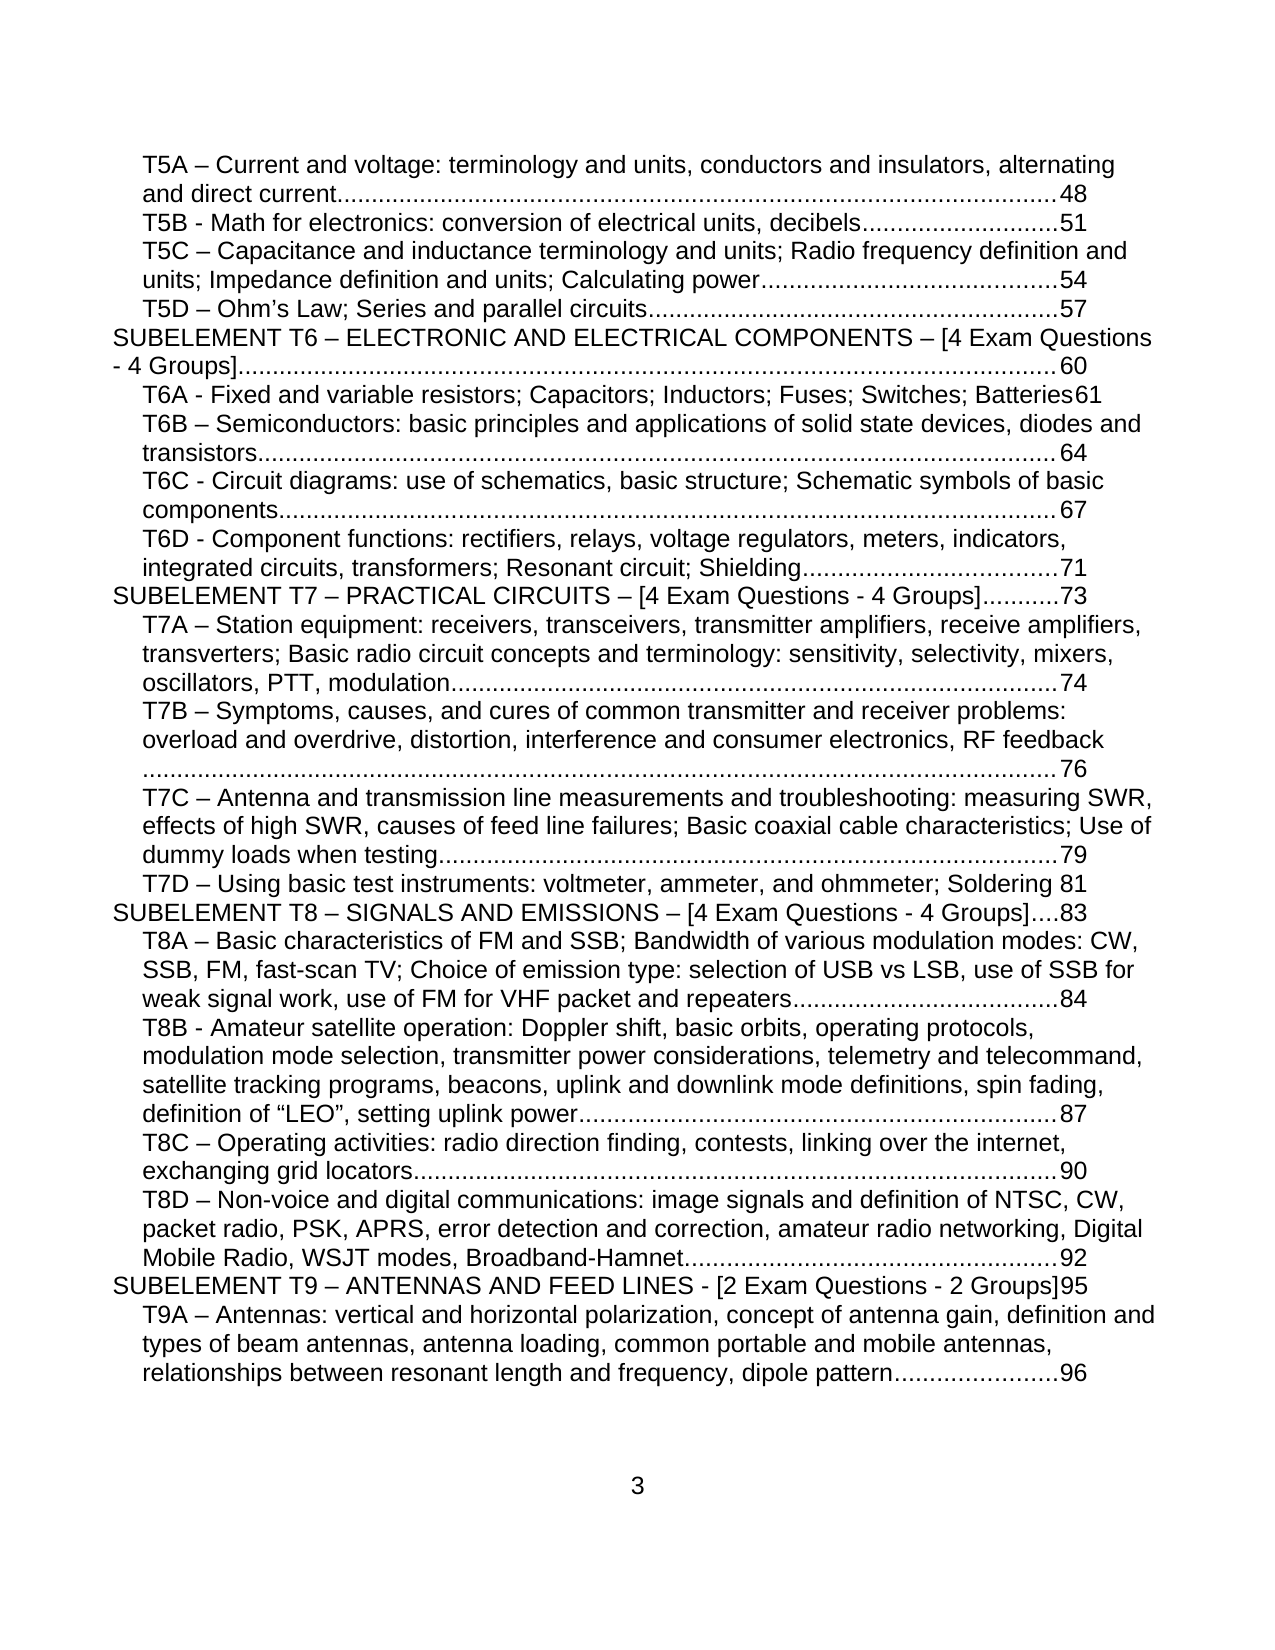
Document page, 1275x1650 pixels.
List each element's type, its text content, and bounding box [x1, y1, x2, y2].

text SUBELEMENT T7 – PRACTICAL CIRCUITS – [4 Exam Questions - 4 Groups] 73 [112, 581, 1162, 610]
text T7B – Symptoms, causes, and cures of common transmitter and receiver problems: overload and overdrive, distortion, interference and consumer electronics, RF feedback 76 [142, 696, 1162, 782]
text T6C - Circuit diagrams: use of schematics, basic structure; Schematic symbols of basic components 67 [142, 466, 1162, 524]
text T5B - Math for electronics: conversion of electrical units, decibels 51 [142, 207, 1162, 236]
text SUBELEMENT T6 – ELECTRONIC AND ELECTRICAL COMPONENTS – [4 Exam Questions - 4 Groups] 60 [112, 322, 1162, 380]
text T7A – Station equipment: receivers, transceivers, transmitter amplifiers, receive amplifiers, transverters; Basic radio circuit concepts and terminology: sensitivity, selectivity, mixers, oscillators, PTT, modulation 74 [142, 610, 1162, 696]
text T5A – Current and voltage: terminology and units, conductors and insulators, alternating and direct current 48 [142, 150, 1162, 207]
text T6A - Fixed and variable resistors; Capacitors; Inductors; Fuses; Switches; Batteries 61 [142, 380, 1162, 409]
text T7C – Antenna and transmission line measurements and troubleshooting: measuring SWR, effects of high SWR, causes of feed line failures; Basic coaxial cable characteristics; Use of dummy loads when testing 79 [142, 782, 1162, 869]
text T6B – Semiconductors: basic principles and applications of solid state devices, diodes and transistors 64 [142, 409, 1162, 466]
text T8D – Non-voice and digital communications: image signals and definition of NTSC, CW, packet radio, PSK, APRS, error detection and correction, amateur radio networking, Digital Mobile Radio, WSJT modes, Broadband-Hamnet 92 [142, 1185, 1162, 1271]
text SUBELEMENT T9 – ANTENNAS AND FEED LINES - [2 Exam Questions - 2 Groups] 95 [112, 1271, 1162, 1300]
text T5C – Capacitance and inductance terminology and units; Radio frequency definition and units; Impedance definition and units; Calculating power 54 [142, 236, 1162, 294]
text T8B - Amateur satellite operation: Doppler shift, basic orbits, operating protocols, modulation mode selection, transmitter power considerations, telemetry and telecommand, satellite tracking programs, beacons, uplink and downlink mode definitions, spin fading, definition of “LEO”, setting uplink power 87 [142, 1012, 1162, 1127]
text SUBELEMENT T8 – SIGNALS AND EMISSIONS – [4 Exam Questions - 4 Groups] 83 [112, 897, 1162, 926]
text T9A – Antennas: vertical and horizontal polarization, concept of antenna gain, definition and types of beam antennas, antenna loading, common portable and mobile antennas, relationships between resonant length and frequency, dipole pattern 96 [142, 1300, 1162, 1386]
text T5D – Ohm’s Law; Series and parallel circuits 57 [142, 294, 1162, 322]
text T6D - Component functions: rectifiers, relays, voltage regulators, meters, indicators, integrated circuits, transformers; Resonant circuit; Shielding 71 [142, 524, 1162, 581]
text T8A – Basic characteristics of FM and SSB; Bandwidth of various modulation modes: CW, SSB, FM, fast-scan TV; Choice of emission type: selection of USB vs LSB, use of SSB for weak signal work, use of FM for VHF packet and repeaters 84 [142, 926, 1162, 1012]
text T7D – Using basic test instruments: voltmeter, ammeter, and ohmmeter; Soldering 81 [142, 869, 1162, 897]
text T8C – Operating activities: radio direction finding, contests, linking over the internet, exchanging grid locators 90 [142, 1127, 1162, 1185]
